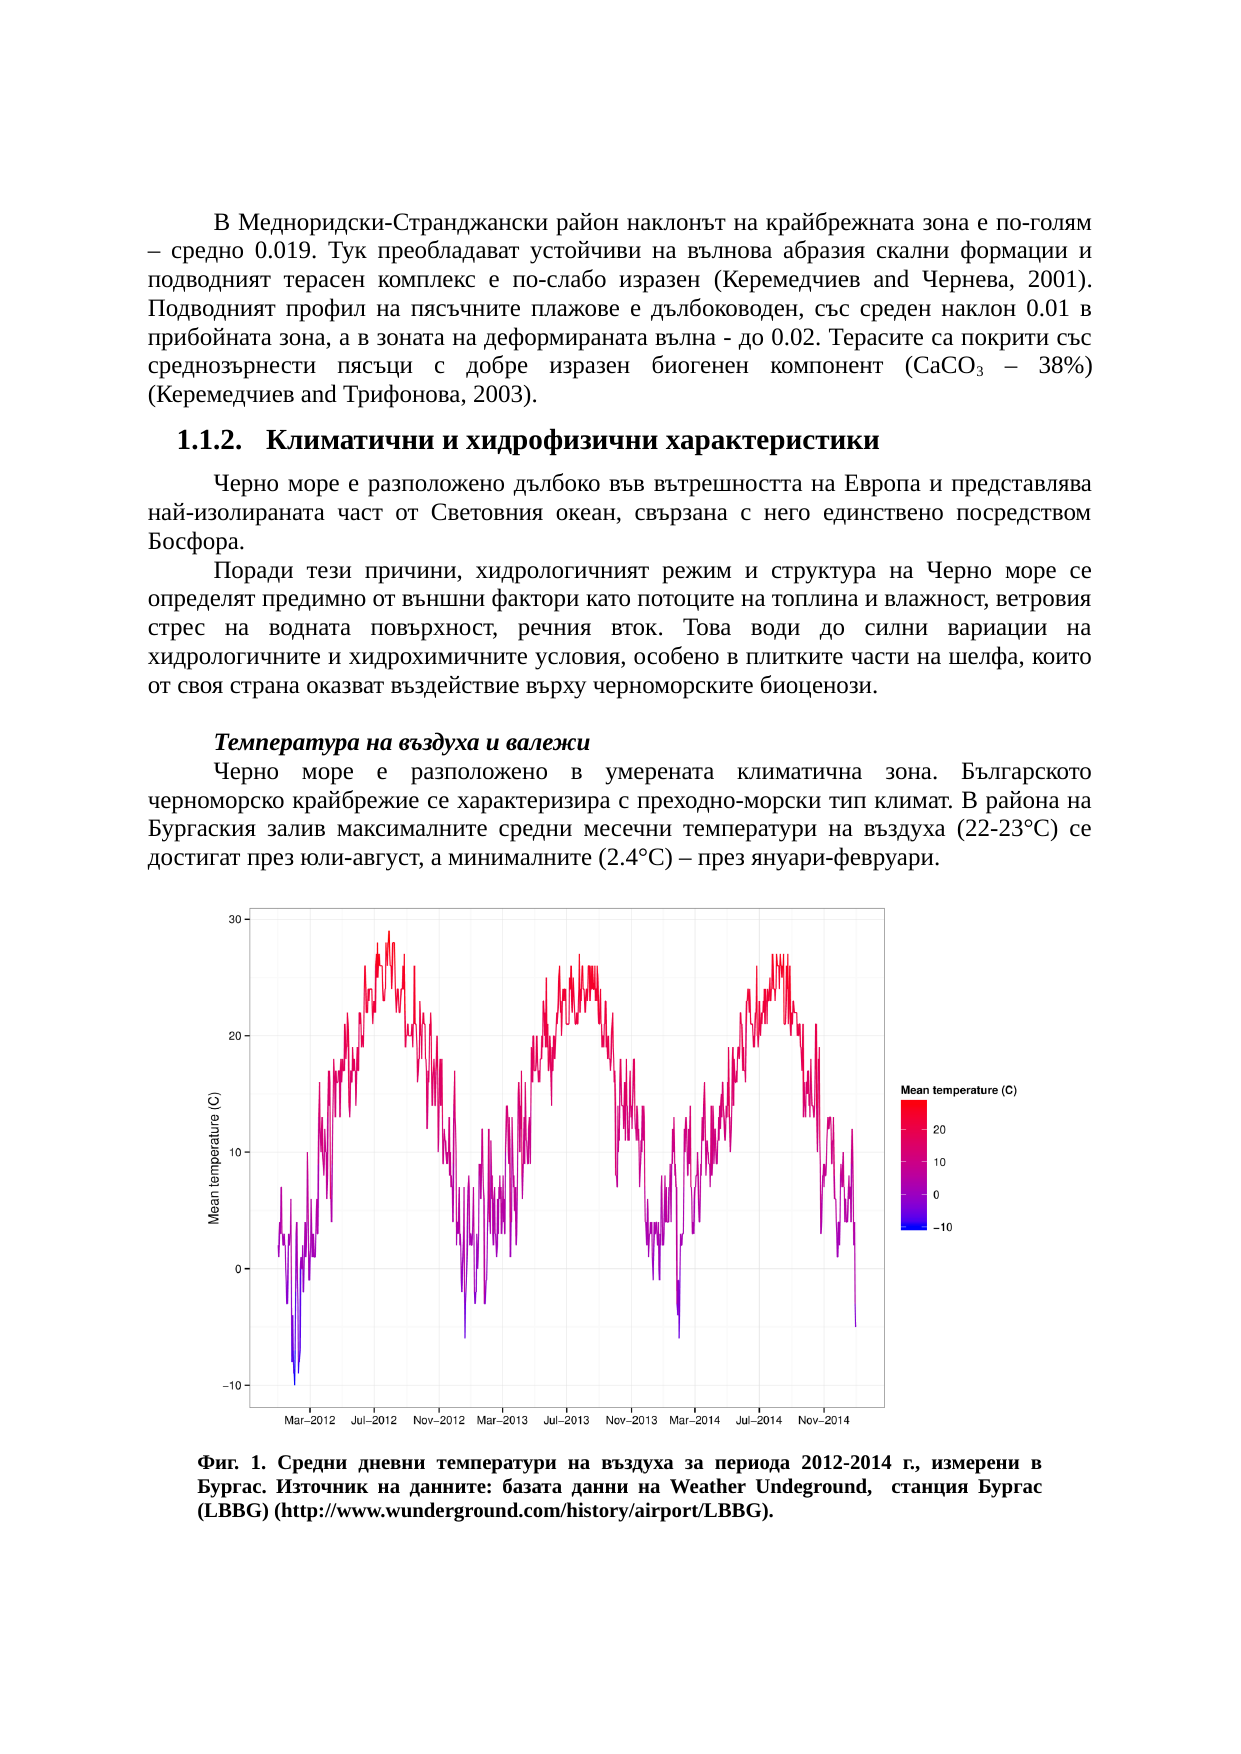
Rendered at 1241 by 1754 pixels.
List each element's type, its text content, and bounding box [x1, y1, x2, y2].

text Температура на въздуха и валежи [148, 727, 1093, 756]
text Фиг. 1. Средни дневни температури на въздуха за периода 2012-2014 г., измерени в Бургас. Източник на данните: базата данни на Weather Undeground, станция Бургас (LBBG) (http://www.wunderground.com/history/airport/LBBG). [197, 1450, 1043, 1522]
picture [197, 892, 1044, 1450]
subtitle Климатични и хидрофизични характеристики [242, 422, 1093, 456]
text Черно море е разположено в умерената климатична зона. Българското черноморско крайбрежие се характеризира с преходно-морски тип климат. В района на Бургаския залив максималните средни месечни температури на въздуха (22-23°С) се достигат през юли-август, а минималните (2.4°С) – през януари-февруари. [148, 756, 1093, 871]
text Поради тези причини, хидрологичният режим и структура на Черно море се определят предимно от външни фактори като потоците на топлина и влажност, ветровия стрес на водната повърхност, речния вток. Това води до силни вариации на хидрологичните и хидрохимичните условия, особено в плитките части на шелфа, които от своя страна оказват въздействие върху черноморските биоценози. [148, 555, 1093, 698]
text В Медноридски-Странджански район наклонът на крайбрежната зона е по-голям – средно 0.019. Тук преобладават устойчиви на вълнова абразия скални формации и подводният терасен комплекс е по-слабо изразен (Керемедчиев and Чернева, 2001). Подводният профил на пясъчните плажове е дълбоководен, със среден наклон 0.01 в прибойната зона, а в зоната на деформираната вълна - до 0.02. Терасите са покрити със среднозърнести пясъци с добре изразен биогенен компонент (CaCO3 – 38%) (Керемедчиев and Трифонова, 2003). [148, 207, 1093, 408]
text Черно море е разположено дълбоко във вътрешността на Европа и представлява най-изолираната част от Световния океан, свързана с него единствено посредством Босфора. [148, 468, 1093, 555]
